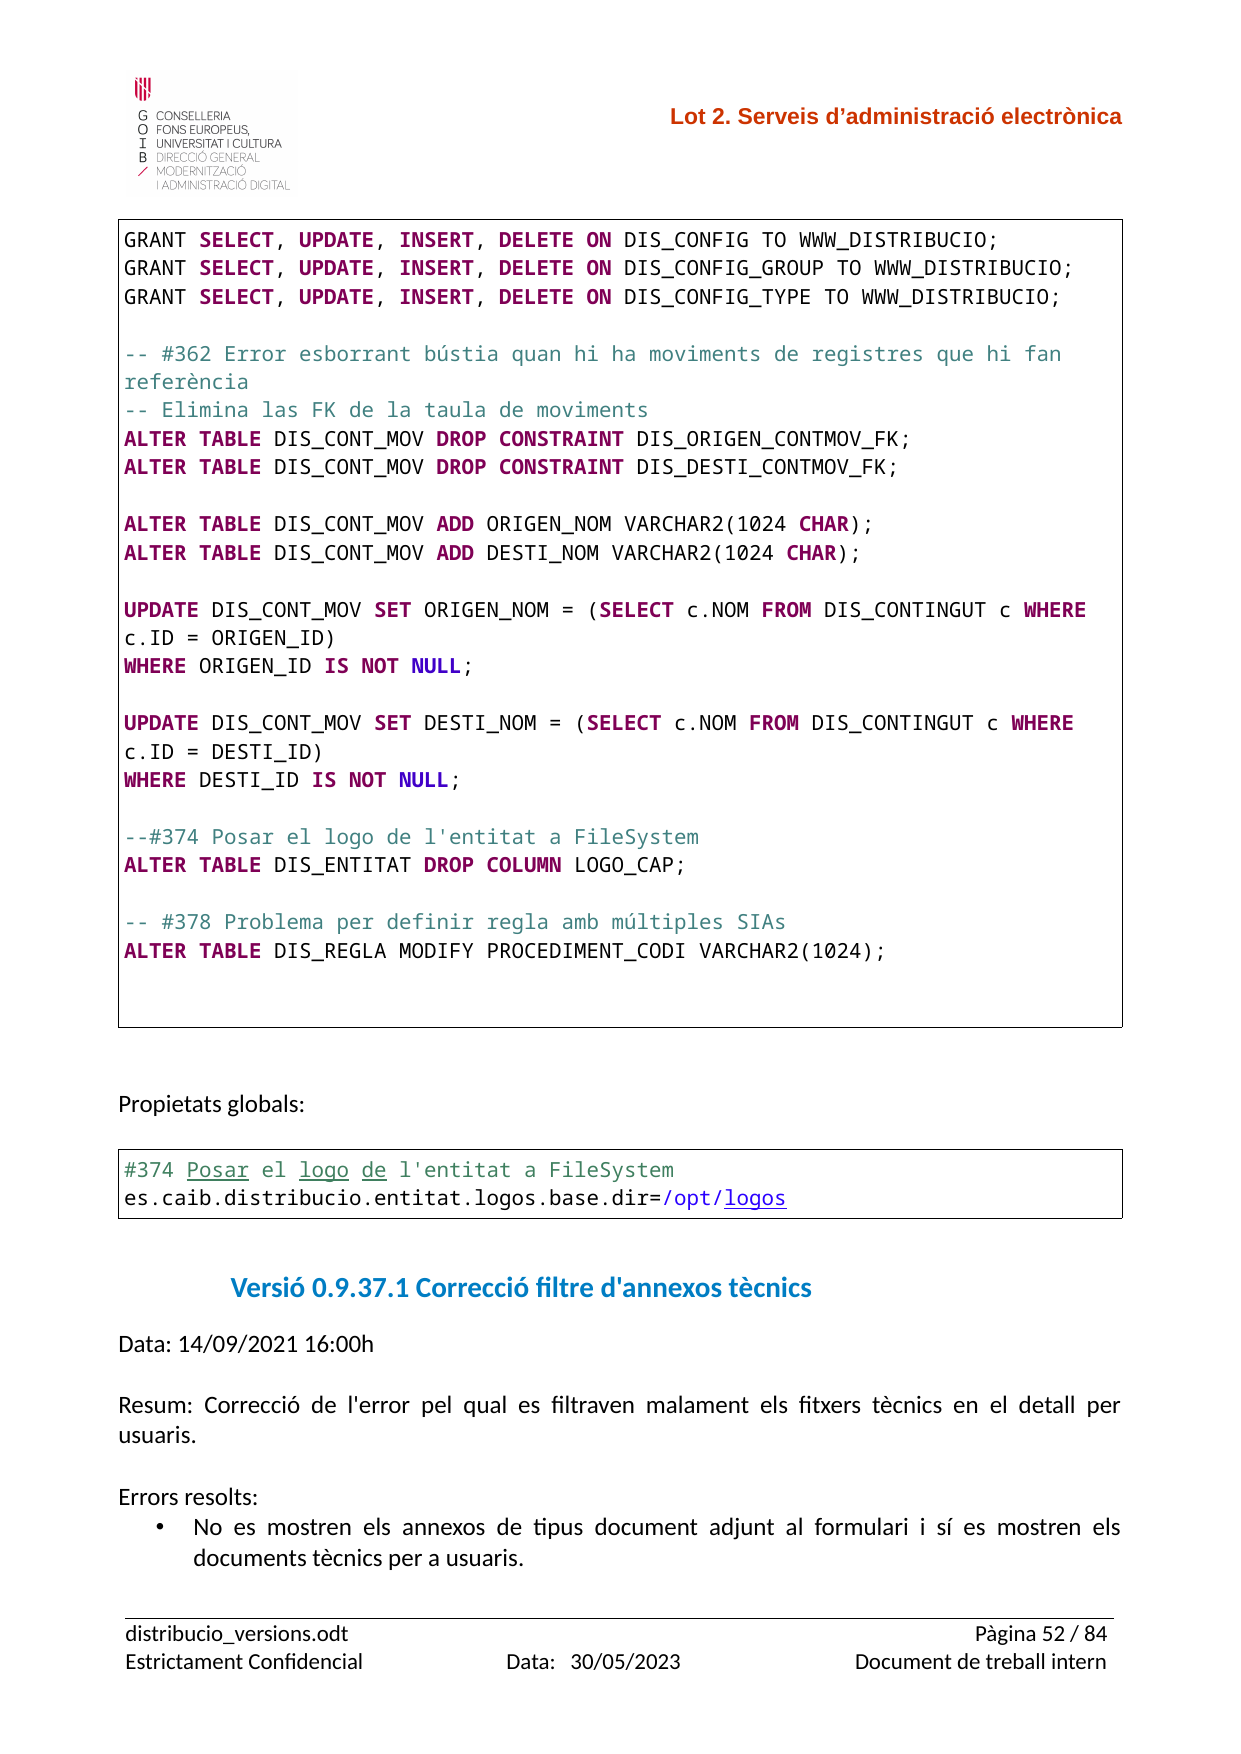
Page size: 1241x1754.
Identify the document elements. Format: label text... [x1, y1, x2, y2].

text Errors resolts: [118, 1481, 1122, 1511]
list No es mostren els annexos de tipus document adjunt al formulari i sí es mostren els documents tècnics per a usuaris. [156, 1511, 1122, 1572]
subtitle Versió 0.9.37.1 Correcció filtre d'annexos tècnics [153, 1269, 1122, 1304]
table_header #374 Posar el logo de l'entitat a FileSystem es.caib.distribucio.entitat.logos.base.dir=/opt/logos [119, 1150, 1122, 1218]
picture [126, 70, 299, 197]
text Resum: Correcció de l'error pel qual es filtraven malament els fitxers tècnics en el detall per usuaris. [118, 1389, 1122, 1450]
text Propietats globals: [118, 1088, 1122, 1119]
table_header GRANT SELECT, UPDATE, INSERT, DELETE ON DIS_CONFIG TO WWW_DISTRIBUCIO; GRANT SELECT, UPDATE, INSERT, DELETE ON DIS_CONFIG_GROUP TO WWW_DISTRIBUCIO; GRANT SELECT, UPDATE, INSERT, DELETE ON DIS_CONFIG_TYPE TO WWW_DISTRIBUCIO; -- #362 Error esborrant bústia quan hi ha moviments de registres que hi fan referència -- Elimina las FK de la taula de moviments ALTER TABLE DIS_CONT_MOV DROP CONSTRAINT DIS_ORIGEN_CONTMOV_FK; ALTER TABLE DIS_CONT_MOV DROP CONSTRAINT DIS_DESTI_CONTMOV_FK; ALTER TABLE DIS_CONT_MOV ADD ORIGEN_NOM VARCHAR2(1024 CHAR); ALTER TABLE DIS_CONT_MOV ADD DESTI_NOM VARCHAR2(1024 CHAR); UPDATE DIS_CONT_MOV SET ORIGEN_NOM = (SELECT c.NOM FROM DIS_CONTINGUT c WHERE c.ID = ORIGEN_ID) WHERE ORIGEN_ID IS NOT NULL; UPDATE DIS_CONT_MOV SET DESTI_NOM = (SELECT c.NOM FROM DIS_CONTINGUT c WHERE c.ID = DESTI_ID) WHERE DESTI_ID IS NOT NULL; --#374 Posar el logo de l'entitat a FileSystem ALTER TABLE DIS_ENTITAT DROP COLUMN LOGO_CAP; -- #378 Problema per definir regla amb múltiples SIAs ALTER TABLE DIS_REGLA MODIFY PROCEDIMENT_CODI VARCHAR2(1024); [119, 220, 1122, 1027]
text Data: 14/09/2021 16:00h [118, 1328, 1122, 1359]
